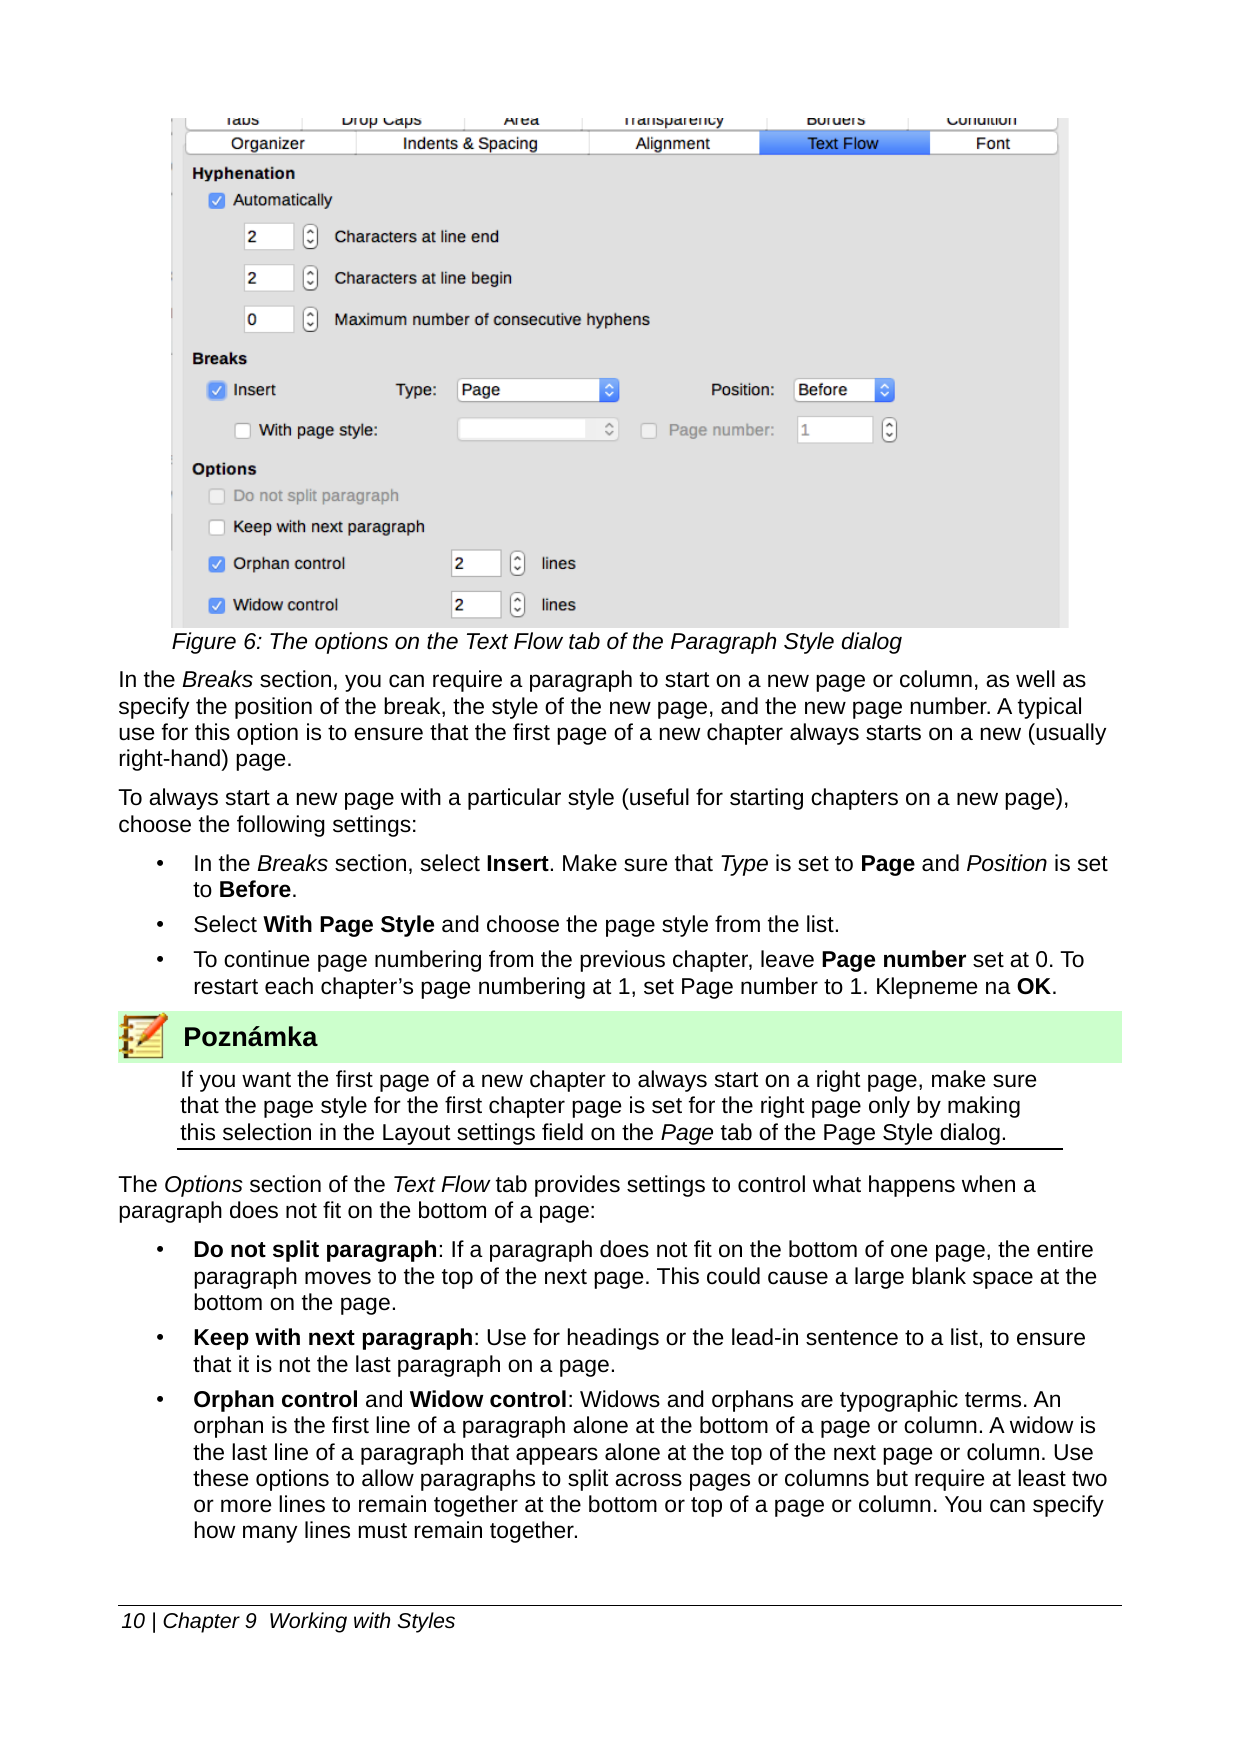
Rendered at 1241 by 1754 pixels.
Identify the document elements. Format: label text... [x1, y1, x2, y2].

list Do not split paragraph: If a paragraph does not fit on the bottom of one page, the entire paragraph moves to the top of the next page. This could cause a large blank space at the bottom on the page. [156, 1236, 1122, 1315]
list The Options section of the Text Flow tab provides settings to control what happens when a paragraph does not fit on the bottom of a page: [118, 1171, 1122, 1224]
picture [119, 1011, 170, 1062]
list To always start a new page with a particular style (useful for starting chapters on a new page), choose the following settings: [118, 784, 1122, 837]
text In the Breaks section, you can require a paragraph to start on a new page or column, as well as specify the position of the break, the style of the new page, and the new page number. A typical use for this option is to ensure that the first page of a new chapter always starts on a new (usually right-hand) page. [118, 666, 1122, 772]
text If you want the first page of a new chapter to always start on a right page, make sure that the page style for the first chapter page is set for the right page only by making this selection in the Layout settings field on the Page tab of the Page Style dialog. [177, 1063, 1063, 1148]
picture [171, 118, 1069, 628]
list Orphan control and Widow control: Widows and orphans are typographic terms. An orphan is the first line of a paragraph alone at the bottom of a page or column. A widow is the last line of a paragraph that appears alone at the top of the next page or column. Use these options to allow paragraphs to split across pages or columns but require at least two or more lines to remain together at the bottom or top of a page or column. You can specify how many lines must remain together. [156, 1386, 1122, 1544]
list To continue page numbering from the previous chapter, leave Page number set at 0. To restart each chapter’s page numbering at 1, set Page number to 1. Klepneme na OK. [156, 946, 1122, 999]
list In the Breaks section, select Insert. Make sure that Type is set to Page and Position is set to Before. [156, 849, 1122, 902]
subtitle Poznámka [118, 1011, 1122, 1063]
list Keep with next paragraph: Use for headings or the lead-in sentence to a list, to ensure that it is not the last paragraph on a page. [156, 1324, 1122, 1377]
text Figure 6: The options on the Text Flow tab of the Paragraph Style dialog [172, 628, 1068, 654]
list Select With Page Style and choose the page style from the list. [156, 911, 1122, 937]
